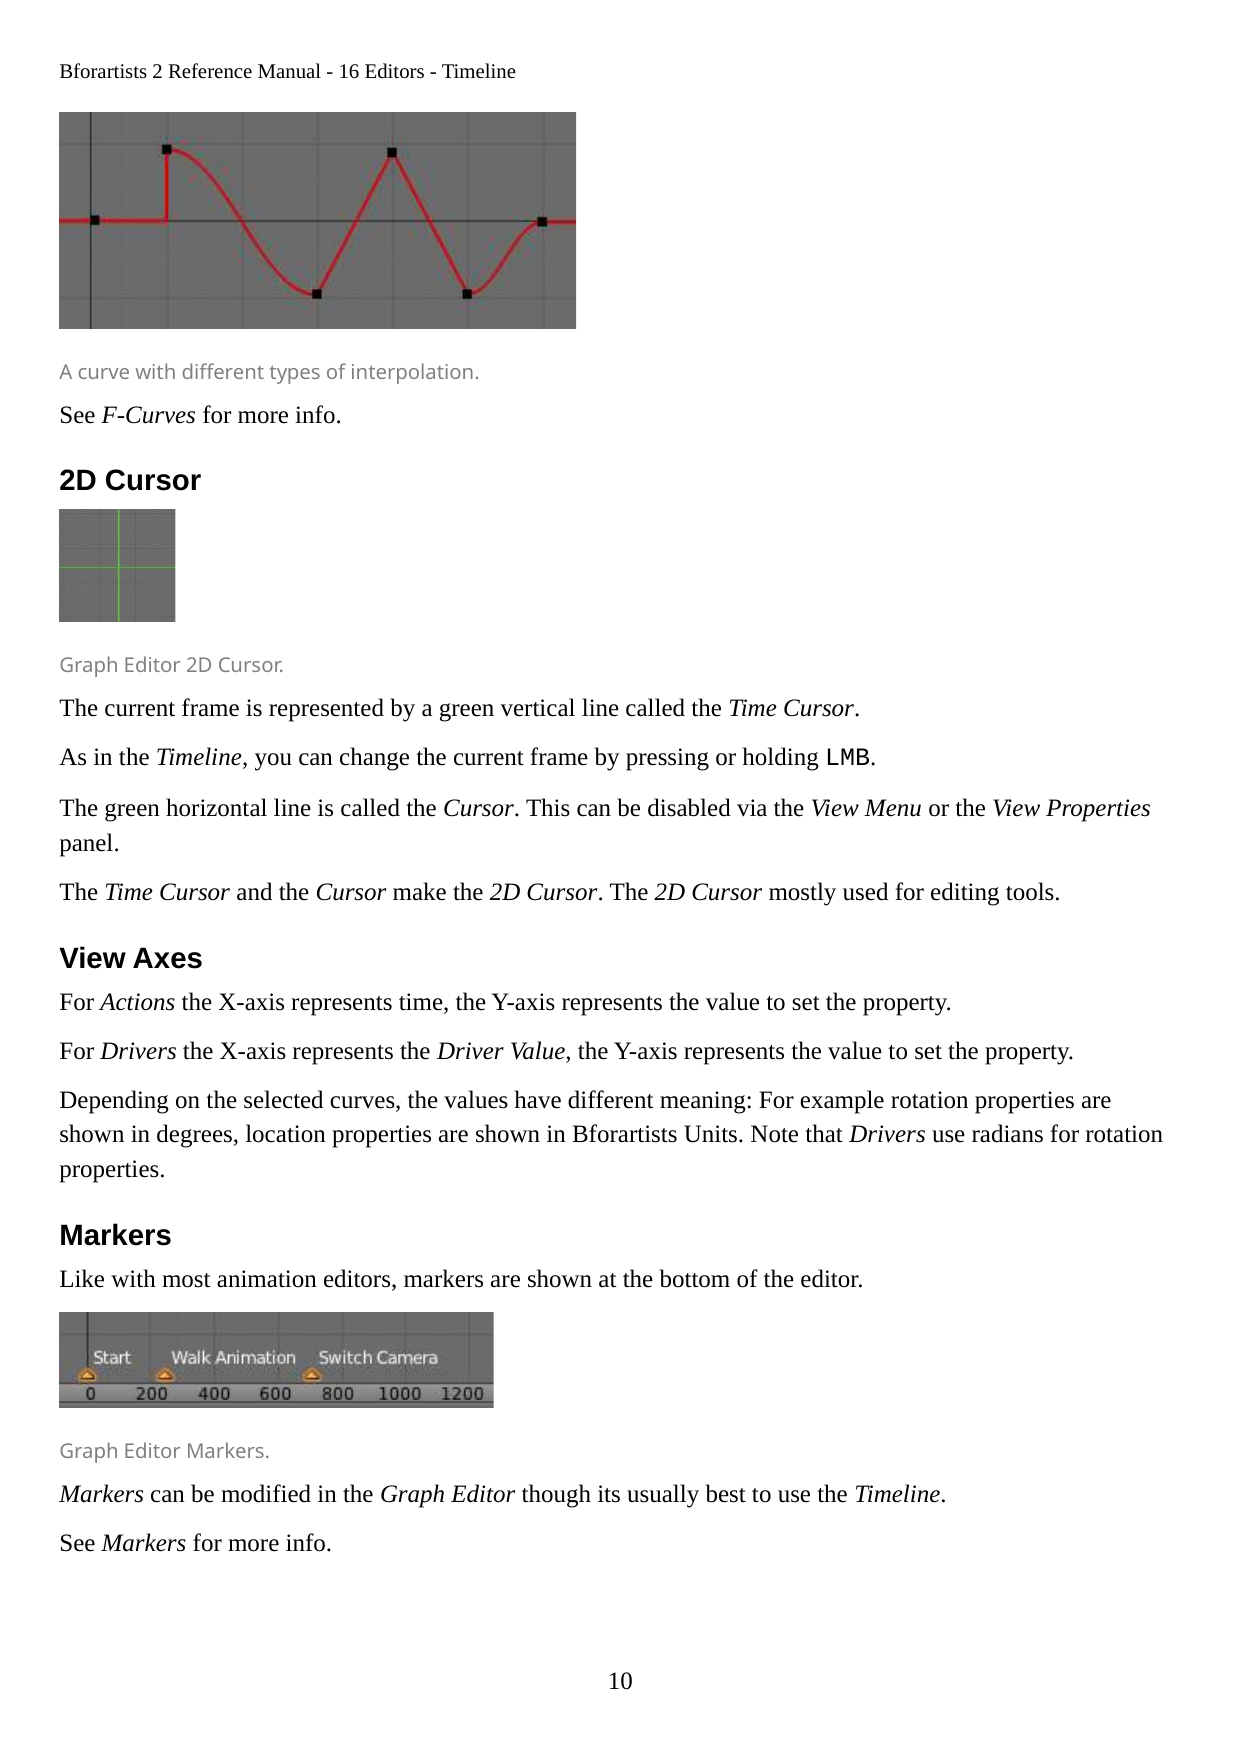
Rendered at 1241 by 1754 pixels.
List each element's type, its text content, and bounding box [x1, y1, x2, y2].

text A curve with different types of interpolation. [59, 354, 1181, 385]
text The Time Cursor and the Cursor make the 2D Cursor. The 2D Cursor mostly used for editing tools. [59, 877, 1181, 906]
subtitle 2D Cursor [59, 463, 1181, 497]
picture [59, 112, 577, 329]
picture [59, 1312, 494, 1408]
text Like with most animation editors, markers are shown at the bottom of the editor. [59, 1264, 1181, 1292]
subtitle Markers [59, 1217, 1181, 1251]
text Depending on the selected curves, the values have different meaning: For example rotation properties are shown in degrees, location properties are shown in Bforartists Units. Note that Drivers use radians for rotation properties. [59, 1085, 1181, 1183]
text For Actions the X-axis represents time, the Y-axis represents the value to set the property. [59, 987, 1181, 1016]
text Graph Editor 2D Cursor. [59, 647, 1181, 678]
text The current frame is represented by a green vertical line called the Time Cursor. [59, 693, 1181, 721]
text As in the Timeline, you can change the current frame by pressing or holding LMB. [59, 742, 1181, 773]
text See Markers for more info. [59, 1528, 1181, 1557]
text Markers can be modified in the Graph Editor though its usually best to use the Timeline. [59, 1479, 1181, 1508]
text See F-Curves for more info. [59, 400, 1181, 428]
picture [59, 509, 176, 622]
subtitle View Axes [59, 941, 1181, 974]
text Graph Editor Markers. [59, 1434, 1181, 1465]
text The green horizontal line is called the Cursor. This can be disabled via the View Menu or the View Properties panel. [59, 793, 1181, 857]
text For Drivers the X-axis represents the Driver Value, the Y-axis represents the value to set the property. [59, 1036, 1181, 1064]
